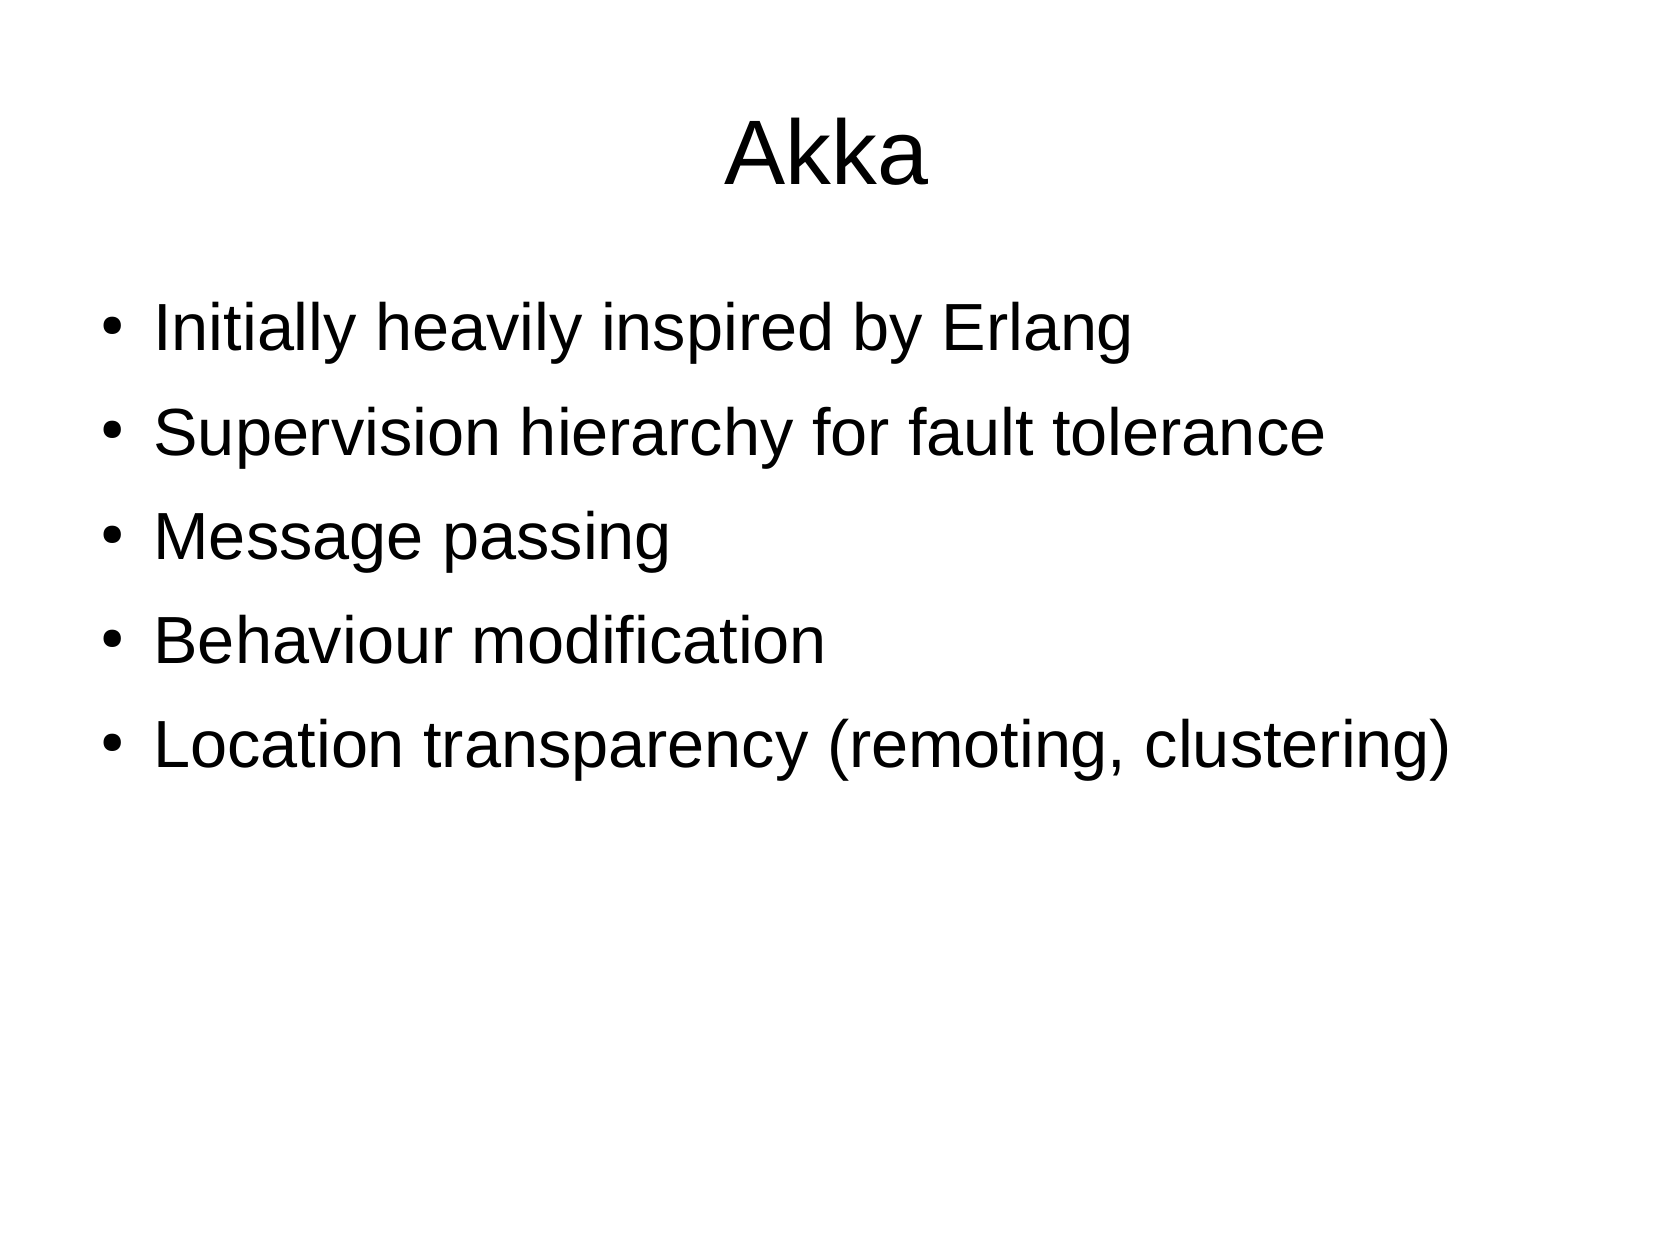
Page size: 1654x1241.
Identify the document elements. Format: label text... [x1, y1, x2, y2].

title Akka [82, 49, 1571, 257]
list Initially heavily inspired by Erlang Supervision hierarchy for fault tolerance Message passing Behaviour modification Location transparency (remoting, clustering) [82, 290, 1571, 1010]
